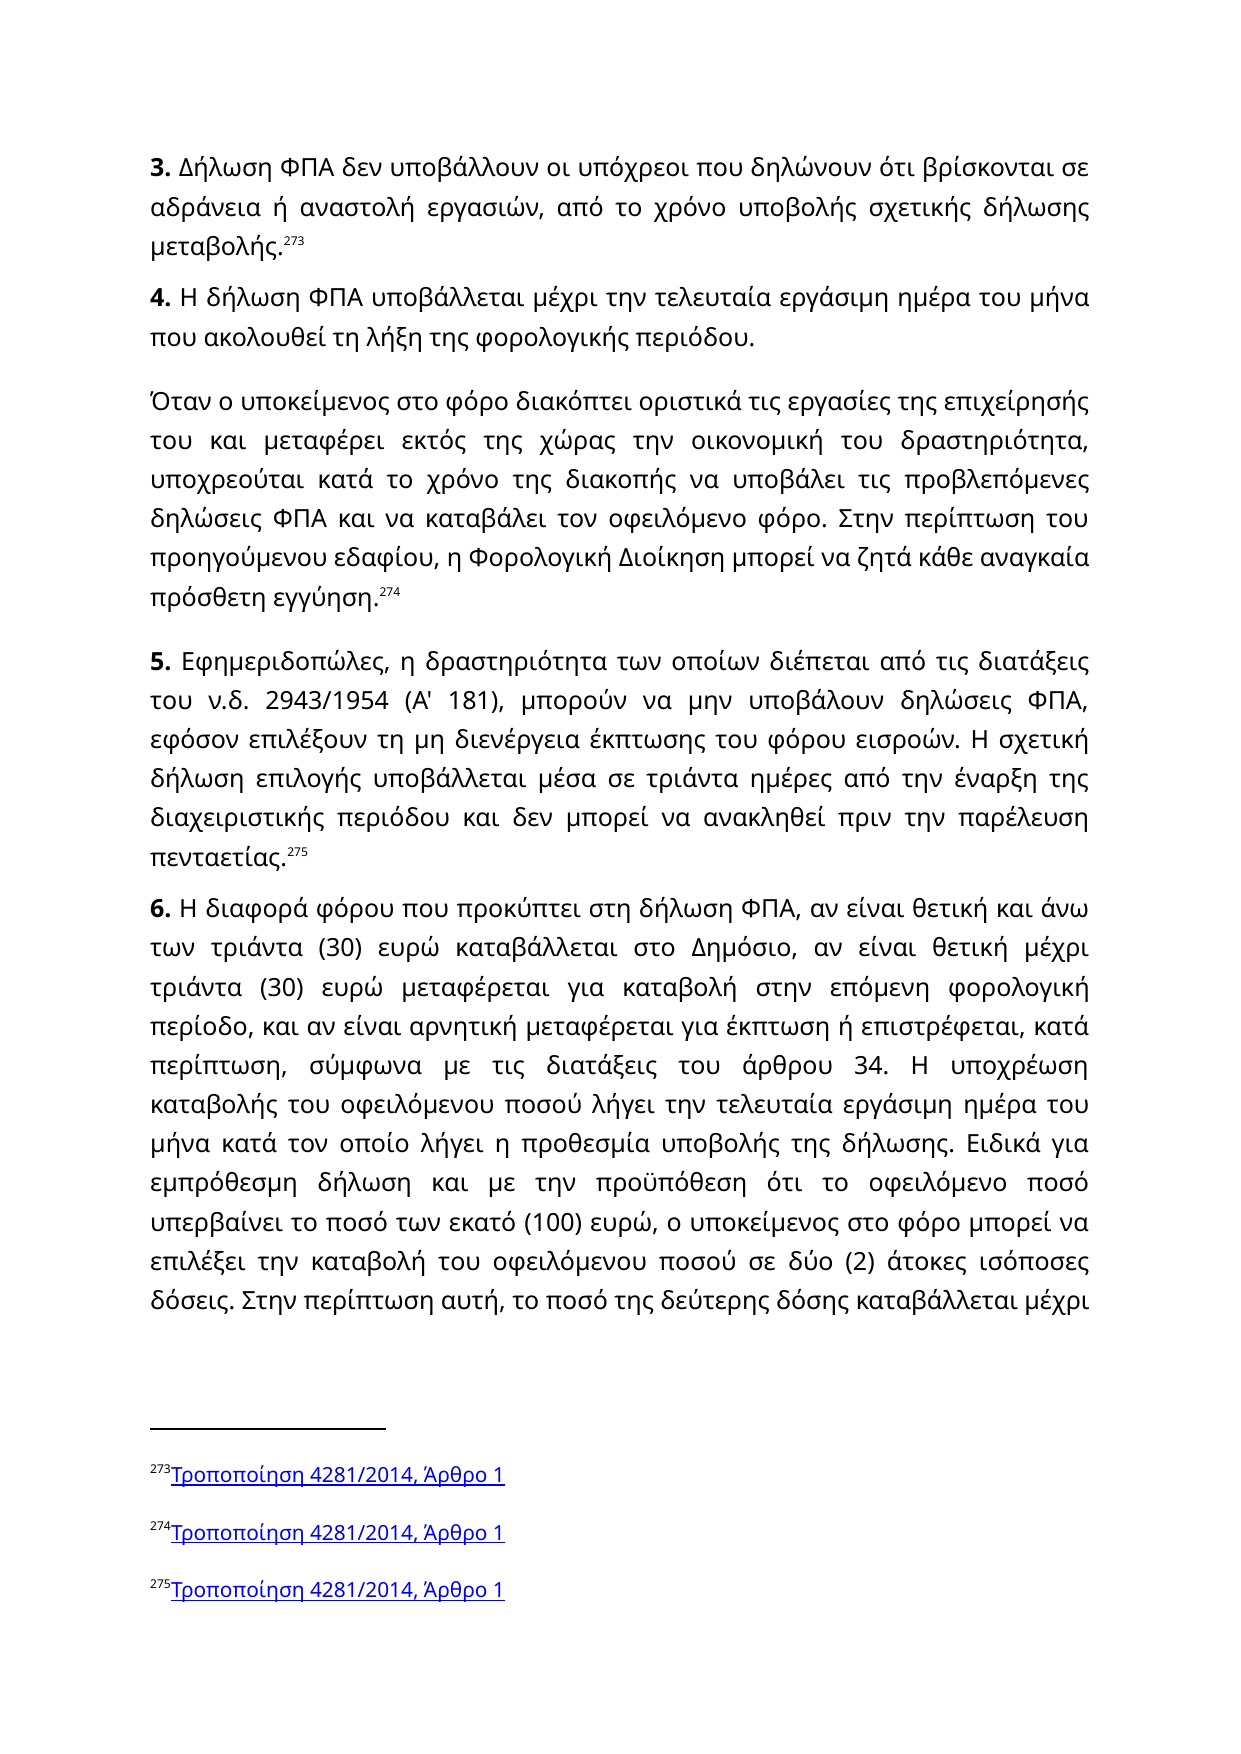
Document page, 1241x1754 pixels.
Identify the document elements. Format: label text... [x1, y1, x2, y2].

text Τροποποίηση 4281/2014, Άρθρο 1 [150, 1460, 1090, 1489]
text 4. Η δήλωση ΦΠΑ υποβάλλεται μέχρι την τελευταία εργάσιμη ημέρα του μήνα που ακολουθεί τη λήξη της φορολογικής περιόδου. [150, 280, 1090, 353]
text 6. Η διαφορά φόρου που προκύπτει στη δήλωση ΦΠΑ, αν είναι θετική και άνω των τριάντα (30) ευρώ καταβάλλεται στο Δημόσιο, αν είναι θετική μέχρι τριάντα (30) ευρώ μεταφέρεται για καταβολή στην επόμενη φορολογική περίοδο, και αν είναι αρνητική μεταφέρεται για έκπτωση ή επιστρέφεται, κατά περίπτωση, σύμφωνα με τις διατάξεις του άρθρου 34. Η υποχρέωση καταβολής του οφειλόμενου ποσού λήγει την τελευταία εργάσιμη ημέρα του μήνα κατά τον οποίο λήγει η προθεσμία υποβολής της δήλωσης. Ειδικά για εμπρόθεσμη δήλωση και με την προϋπόθεση ότι το οφειλόμενο ποσό υπερβαίνει το ποσό των εκατό (100) ευρώ, ο υποκείμενος στο φόρο μπορεί να επιλέξει την καταβολή του οφειλόμενου ποσού σε δύο (2) άτοκες ισόποσες δόσεις. Στην περίπτωση αυτή, το ποσό της δεύτερης δόσης καταβάλλεται μέχρι [150, 891, 1090, 1317]
text 5. Εφημεριδοπώλες, η δραστηριότητα των οποίων διέπεται από τις διατάξεις του ν.δ. 2943/1954 (Α' 181), μπορούν να μην υποβάλουν δηλώσεις ΦΠΑ, εφόσον επιλέξουν τη μη διενέργεια έκπτωσης του φόρου εισροών. Η σχετική δήλωση επιλογής υποβάλλεται μέσα σε τριάντα ημέρες από την έναρξη της διαχειριστικής περιόδου και δεν μπορεί να ανακληθεί πριν την παρέλευση πενταετίας. [150, 643, 1090, 873]
text Τροποποίηση 4281/2014, Άρθρο 1 [150, 1576, 1090, 1604]
text Τροποποίηση 4281/2014, Άρθρο 1 [150, 1518, 1090, 1546]
text 3. Δήλωση ΦΠΑ δεν υποβάλλουν οι υπόχρεοι που δηλώνουν ότι βρίσκονται σε αδράνεια ή αναστολή εργασιών, από το χρόνο υποβολής σχετικής δήλωσης μεταβολής. [150, 150, 1090, 262]
text Όταν ο υποκείμενος στο φόρο διακόπτει οριστικά τις εργασίες της επιχείρησής του και μεταφέρει εκτός της χώρας την οικονομική του δραστηριότητα, υποχρεούται κατά το χρόνο της διακοπής να υποβάλει τις προβλεπόμενες δηλώσεις ΦΠΑ και να καταβάλει τον οφειλόμενο φόρο. Στην περίπτωση του προηγούμενου εδαφίου, η Φορολογική Διοίκηση μπορεί να ζητά κάθε αναγκαία πρόσθετη εγγύηση. [150, 383, 1090, 613]
